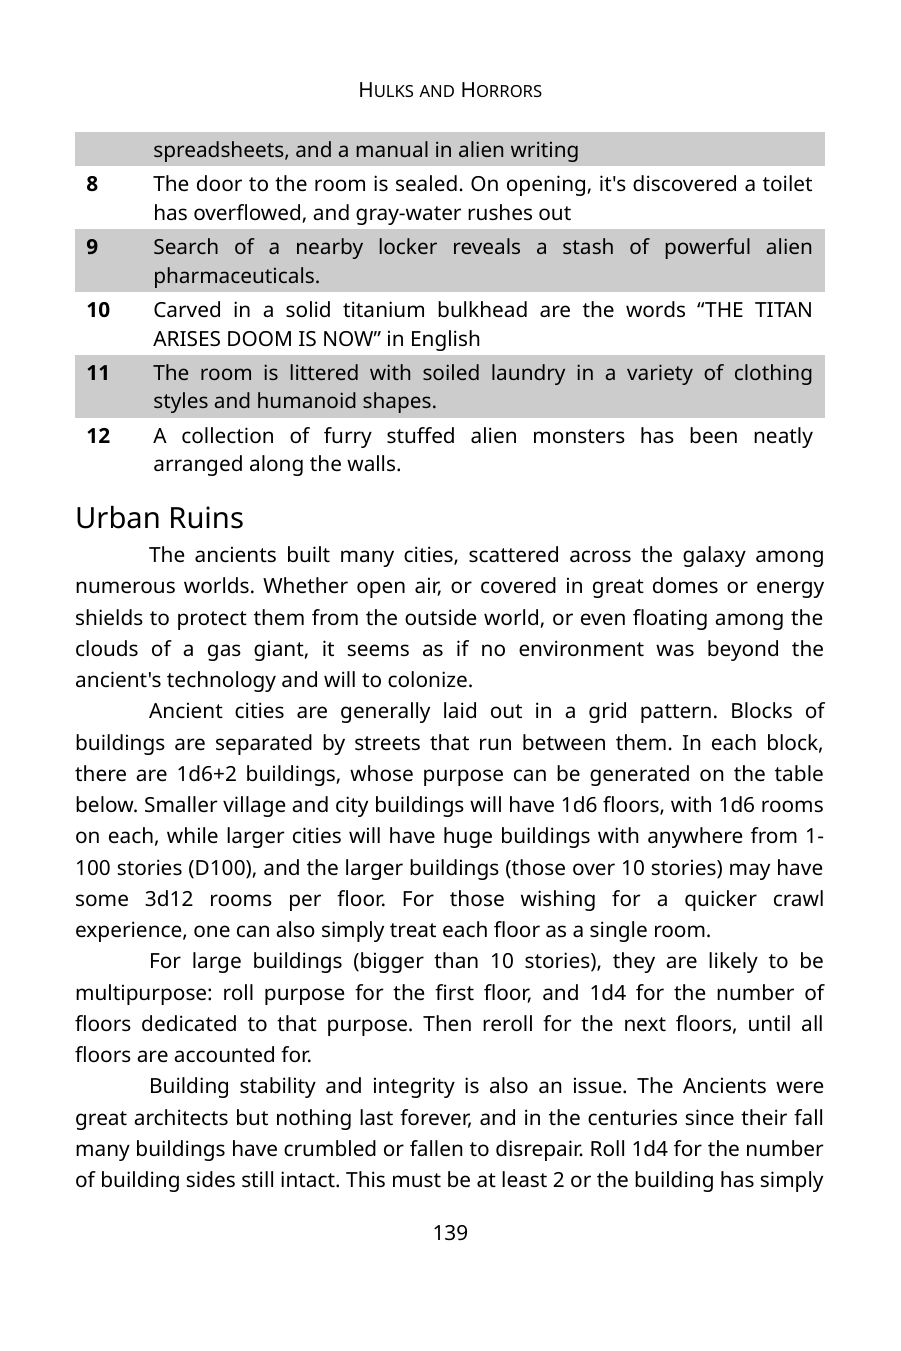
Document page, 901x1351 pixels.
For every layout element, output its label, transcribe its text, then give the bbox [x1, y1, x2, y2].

table_cell The door to the room is sealed. On opening, it's discovered a toilet has overflowed, and gray-water rushes out [142, 166, 825, 229]
subtitle Urban Ruins [75, 497, 825, 537]
table_cell The room is littered with soiled laundry in a variety of clothing styles and humanoid shapes. [142, 355, 825, 418]
text Ancient cities are generally laid out in a grid pattern. Blocks of buildings are separated by streets that run between them. In each block, there are 1d6+2 buildings, whose purpose can be generated on the table below. Smaller village and city buildings will have 1d6 floors, with 1d6 rooms on each, while larger cities will have huge buildings with anywhere from 1-100 stories (D100), and the larger buildings (those over 10 stories) may have some 3d12 rooms per floor. For those wishing for a quicker crawl experience, one can also simply treat each floor as a single room. [75, 696, 825, 943]
table_cell 10 [75, 292, 142, 355]
table_cell Search of a nearby locker reveals a stash of powerful alien pharmaceuticals. [142, 229, 825, 292]
table_cell Carved in a solid titanium bulkhead are the words “THE TITAN ARISES DOOM IS NOW” in English [142, 292, 825, 355]
table_cell 9 [75, 229, 142, 292]
table_cell 8 [75, 166, 142, 229]
text For large buildings (bigger than 10 stories), they are likely to be multipurpose: roll purpose for the first floor, and 1d4 for the number of floors dedicated to that purpose. Then reroll for the next floors, until all floors are accounted for. [75, 946, 825, 1068]
table_cell [75, 132, 142, 166]
table_cell A collection of furry stuffed alien monsters has been neatly arranged along the walls. [142, 418, 825, 481]
table_cell spreadsheets, and a manual in alien writing [142, 132, 825, 166]
text Building stability and integrity is also an issue. The Ancients were great architects but nothing last forever, and in the centuries since their fall many buildings have crumbled or fallen to disrepair. Roll 1d4 for the number of building sides still intact. This must be at least 2 or the building has simply [75, 1071, 825, 1193]
table_cell 11 [75, 355, 142, 418]
text The ancients built many cities, scattered across the galaxy among numerous worlds. Whether open air, or covered in great domes or energy shields to protect them from the outside world, or even floating among the clouds of a gas giant, it seems as if no environment was beyond the ancient's technology and will to colonize. [75, 540, 825, 693]
table_cell 12 [75, 418, 142, 481]
